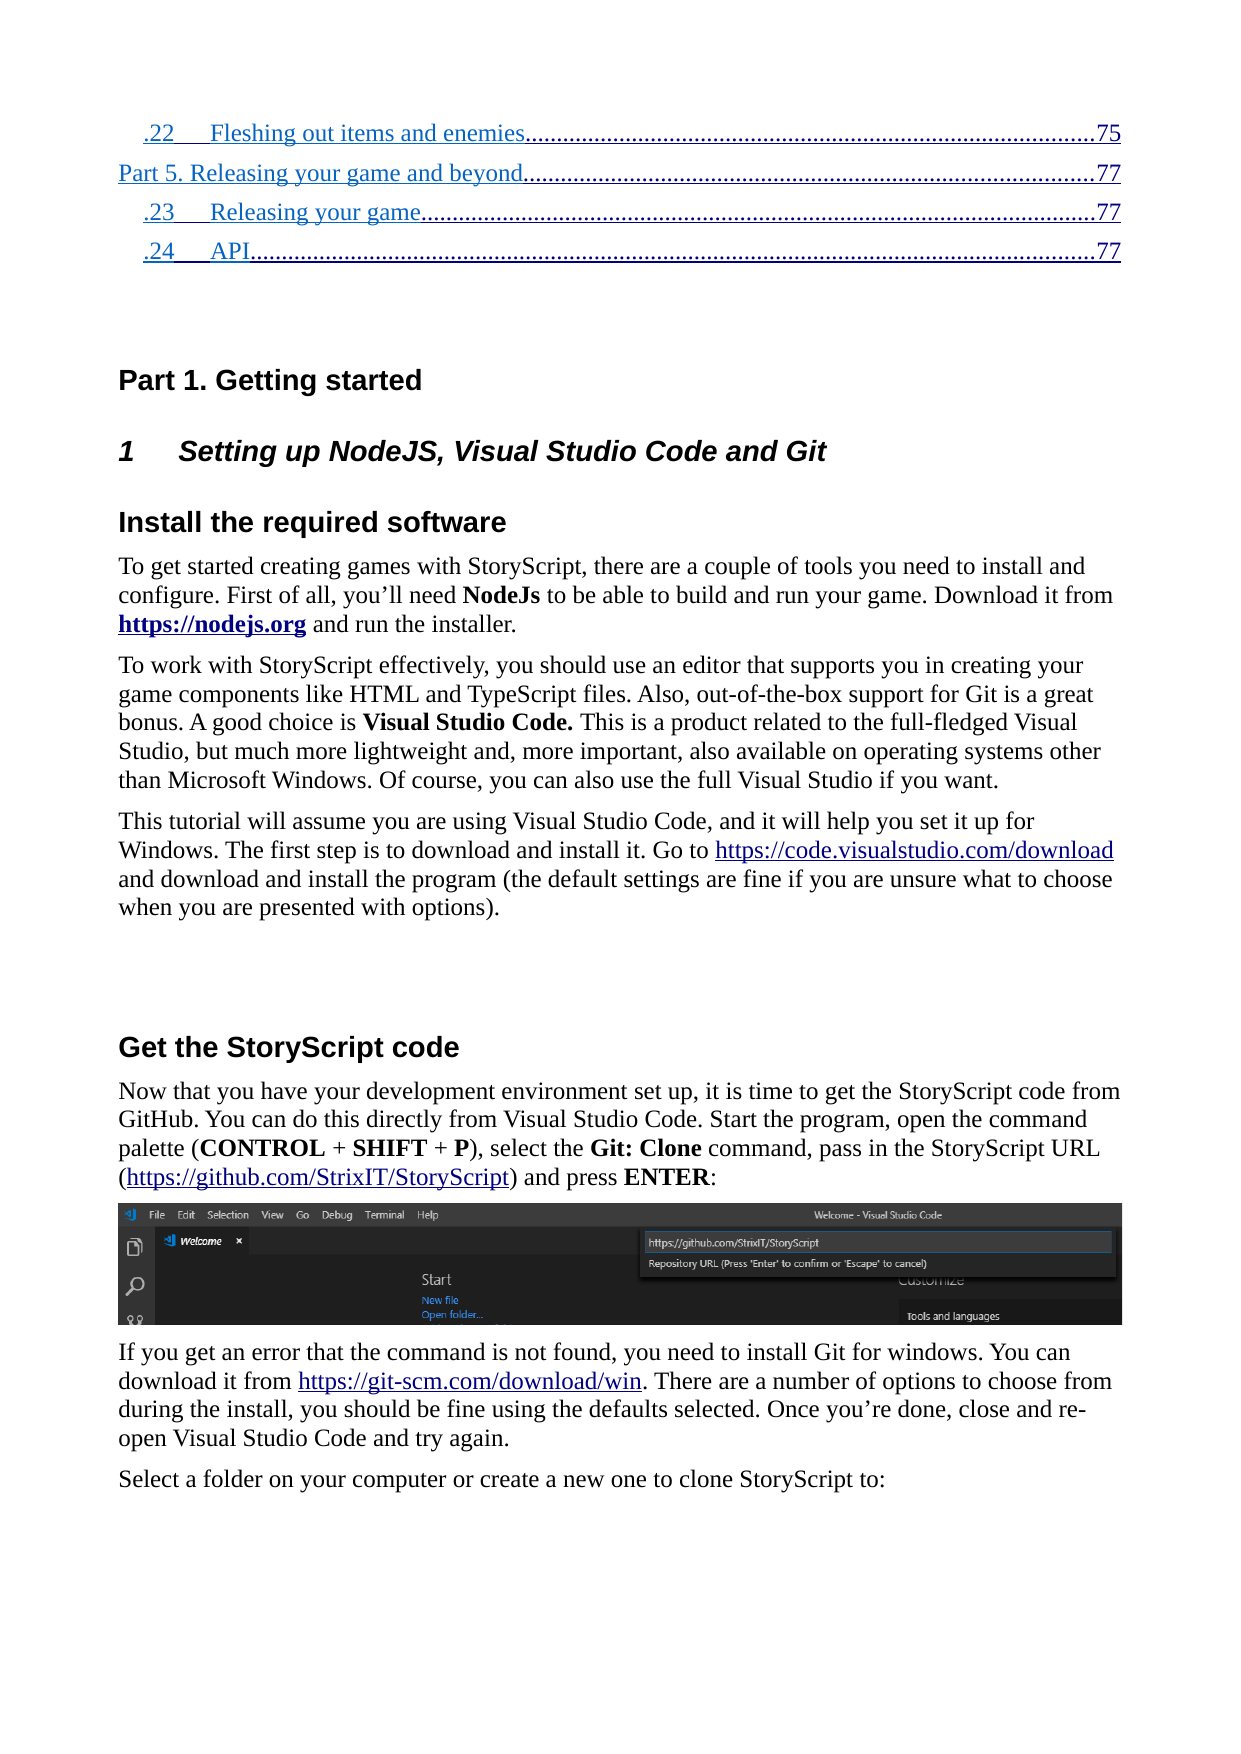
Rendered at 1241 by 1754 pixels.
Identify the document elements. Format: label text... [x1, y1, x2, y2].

subtitle Setting up NodeJS, Visual Studio Code and Git [118, 434, 1122, 468]
text .24 API 77 [143, 236, 1122, 265]
text To work with StoryScript effectively, you should use an editor that supports you in creating your game components like HTML and TypeScript files. Also, out-of-the-box support for Git is a great bonus. A good choice is Visual Studio Code. This is a product related to the full-fledged Visual Studio, but much more lightweight and, more important, also available on operating systems other than Microsoft Windows. Of course, you can also use the full Visual Studio if you want. [118, 650, 1122, 794]
subtitle Part 1. Getting started [118, 363, 1122, 397]
text If you get an error that the command is not found, you need to install Git for windows. You can download it from https://git-scm.com/download/win. There are a number of options to choose from during the install, you should be fine using the defaults selected. Once you’re done, close and re-open Visual Studio Code and try again. [118, 1337, 1122, 1452]
text To get started creating games with StoryScript, there are a couple of tools you need to install and configure. First of all, you’ll need NodeJs to be able to build and run your game. Download it from https://nodejs.org and run the installer. [118, 551, 1122, 637]
text Now that you have your development environment set up, it is time to get the StoryScript code from GitHub. You can do this directly from Visual Studio Code. Start the program, open the command palette (CONTROL + SHIFT + P), select the Git: Clone command, pass in the StoryScript URL (https://github.com/StrixIT/StoryScript) and press ENTER: [118, 1076, 1122, 1191]
subtitle Install the required software [118, 505, 1122, 539]
subtitle Get the StoryScript code [118, 1030, 1122, 1063]
text Select a folder on your computer or create a new one to clone StoryScript to: [118, 1464, 1122, 1493]
text .22 Fleshing out items and enemies 75 [143, 118, 1122, 147]
text Part 5. Releasing your game and beyond 77 [118, 158, 1122, 186]
text This tutorial will assume you are using Visual Studio Code, and it will help you set it up for Windows. The first step is to download and install it. Go to https://code.visualstudio.com/download and download and install the program (the default settings are fine if you are unsure what to choose when you are presented with options). [118, 806, 1122, 921]
text .23 Releasing your game 77 [143, 197, 1122, 226]
